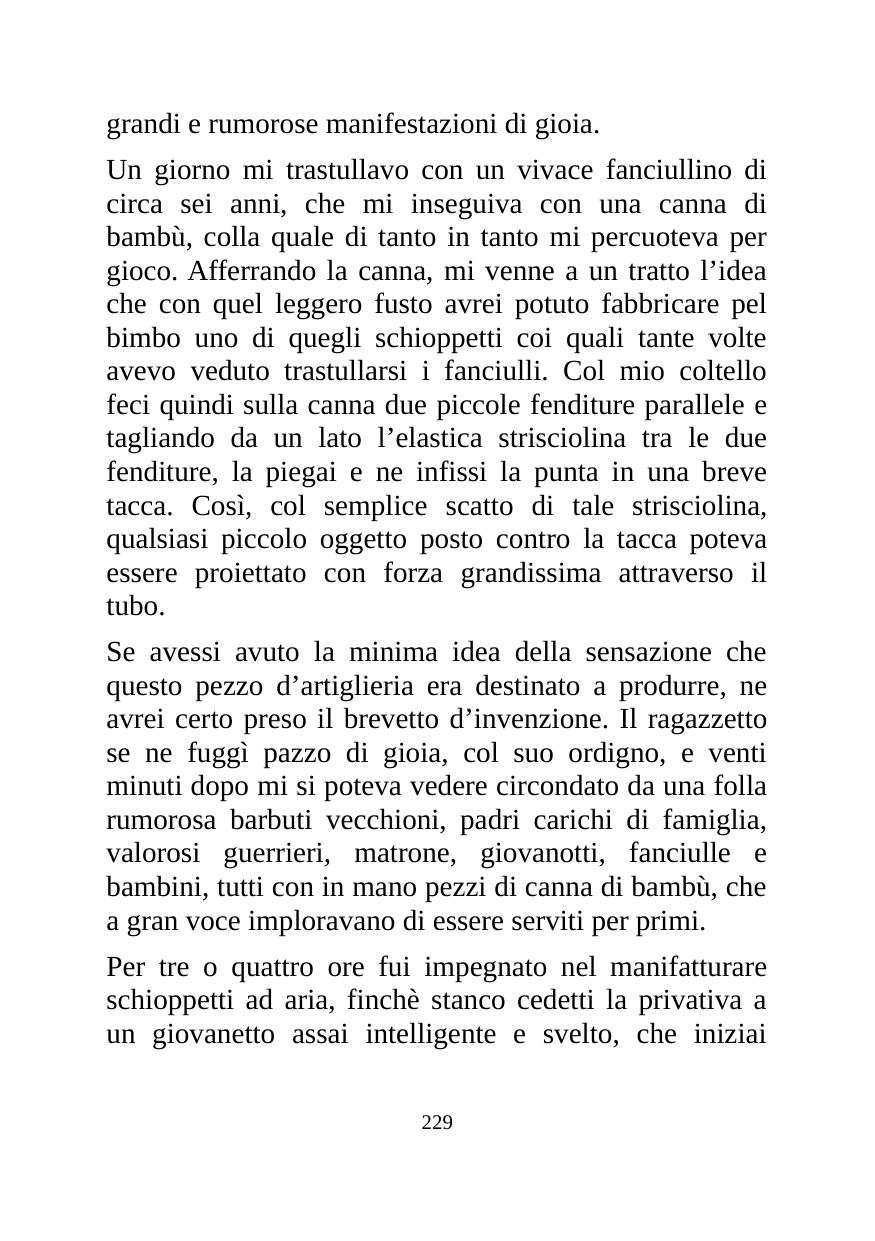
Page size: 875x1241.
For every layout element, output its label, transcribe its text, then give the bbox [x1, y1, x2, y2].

text grandi e rumorose manifestazioni di gioia. [106, 106, 768, 140]
text Se avessi avuto la minima idea della sensazione che questo pezzo d’artiglieria era destinato a produrre, ne avrei certo preso il brevetto d’invenzione. Il ragazzetto se ne fuggì pazzo di gioia, col suo ordigno, e venti minuti dopo mi si poteva vedere circondato da una folla rumorosa barbuti vecchioni, padri carichi di famiglia, valorosi guerrieri, matrone, giovanotti, fanciulle e bambini, tutti con in mano pezzi di canna di bambù, che a gran voce imploravano di essere serviti per primi. [106, 634, 768, 936]
text Un giorno mi trastullavo con un vivace fanciullino di circa sei anni, che mi inseguiva con una canna di bambù, colla quale di tanto in tanto mi percuoteva per gioco. Afferrando la canna, mi venne a un tratto l’idea che con quel leggero fusto avrei potuto fabbricare pel bimbo uno di quegli schioppetti coi quali tante volte avevo veduto trastullarsi i fanciulli. Col mio coltello feci quindi sulla canna due piccole fenditure parallele e tagliando da un lato l’elastica strisciolina tra le due fenditure, la piegai e ne infissi la punta in una breve tacca. Così, col semplice scatto di tale strisciolina, qualsiasi piccolo oggetto posto contro la tacca poteva essere proiettato con forza grandissima attraverso il tubo. [106, 152, 768, 622]
text Per tre o quattro ore fui impegnato nel manifatturare schioppetti ad aria, finchè stanco cedetti la privativa a un giovanetto assai intelligente e svelto, che iniziai [106, 949, 768, 1049]
